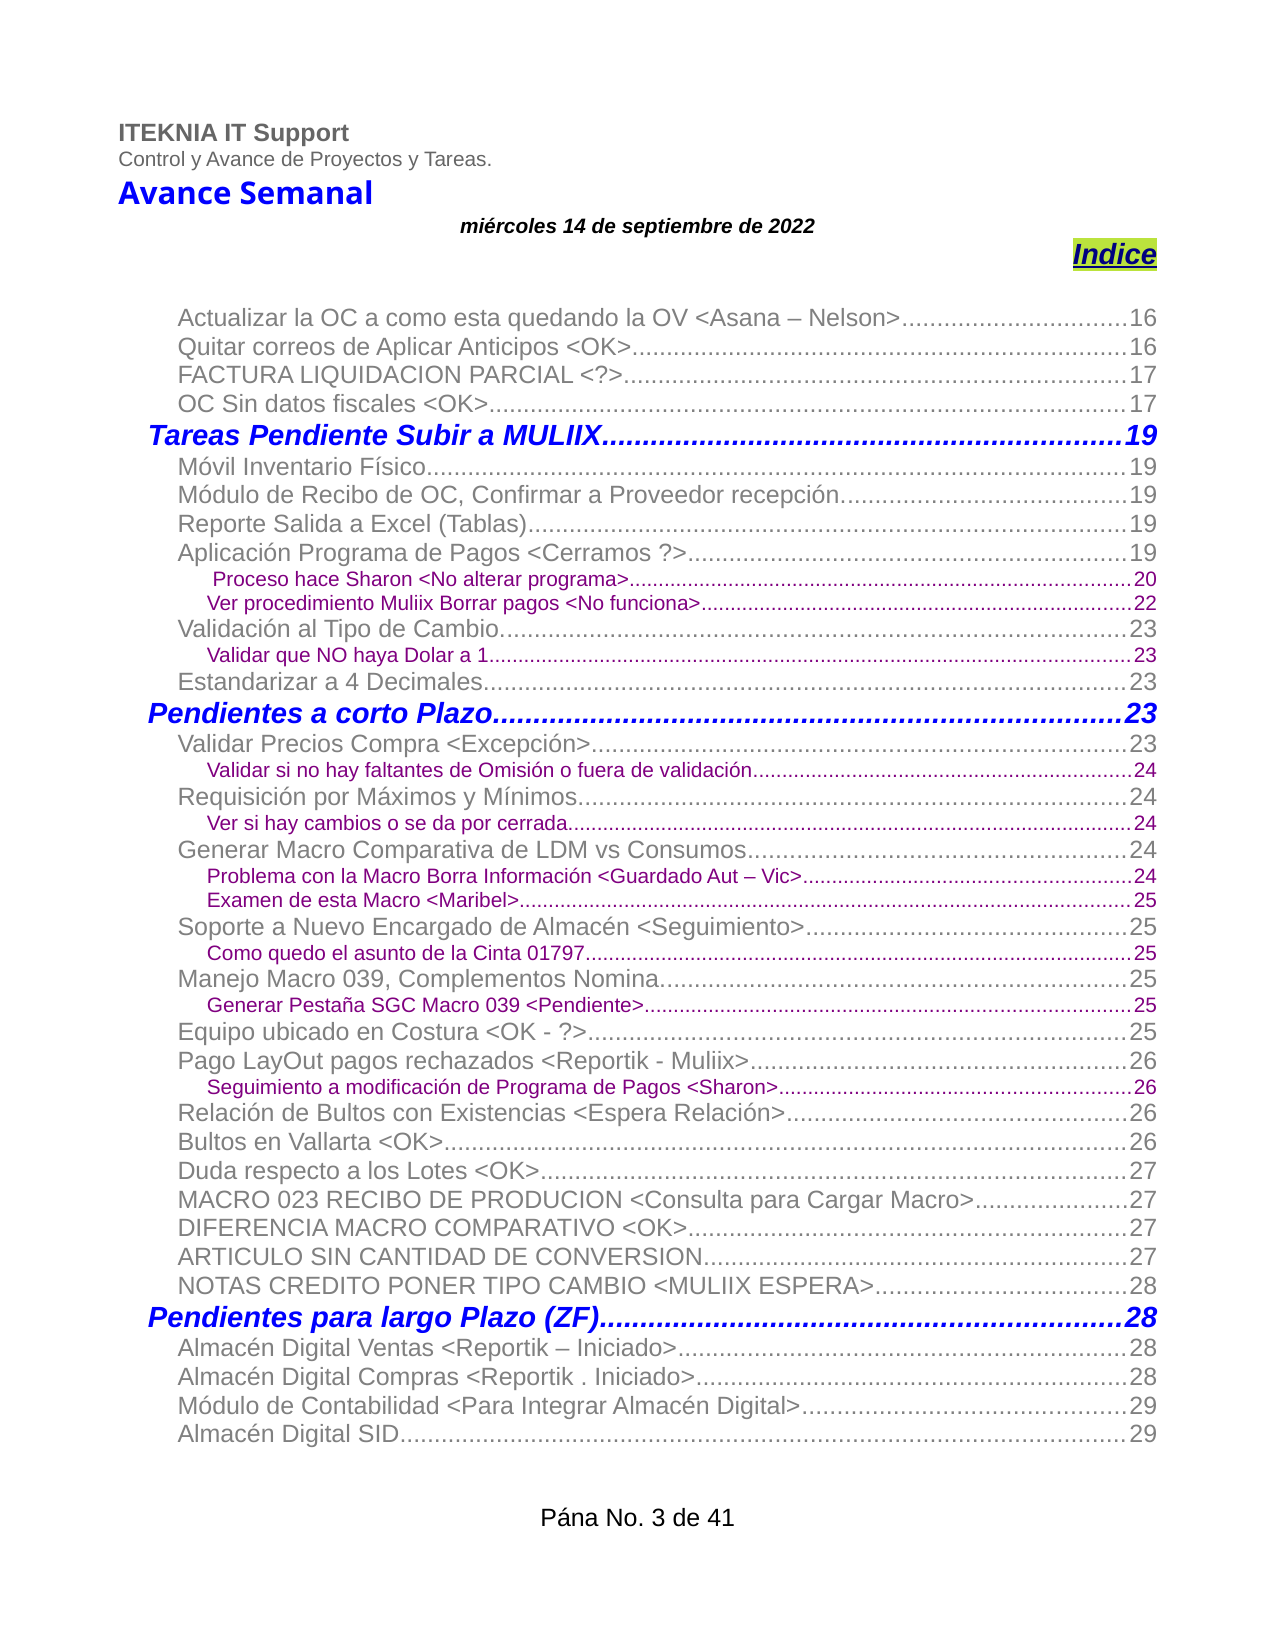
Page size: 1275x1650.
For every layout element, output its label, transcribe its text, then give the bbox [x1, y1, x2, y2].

text Duda respecto a los Lotes <OK> 27 [177, 1156, 1157, 1185]
text Módulo de Contabilidad <Para Integrar Almacén Digital> 29 [177, 1391, 1157, 1419]
text Seguimiento a modificación de Programa de Pagos <Sharon> 26 [207, 1074, 1157, 1098]
text Validar Precios Compra <Excepción> 23 [177, 729, 1157, 758]
text Pendientes para largo Plazo (ZF) 28 [148, 1300, 1157, 1333]
text Tareas Pendiente Subir a MULIIX 19 [148, 418, 1157, 452]
text Bultos en Vallarta <OK> 26 [177, 1127, 1157, 1156]
text Almacén Digital Ventas <Reportik – Iniciado> 28 [177, 1333, 1157, 1362]
text Ver procedimiento Muliix Borrar pagos <No funciona> 22 [207, 591, 1157, 614]
text Problema con la Macro Borra Información <Guardado Aut – Vic> 24 [207, 864, 1157, 888]
text Validar que NO haya Dolar a 1 23 [207, 643, 1157, 667]
text Soporte a Nuevo Encargado de Almacén <Seguimiento> 25 [177, 912, 1157, 940]
text Móvil Inventario Físico 19 [177, 452, 1157, 480]
text Como quedo el asunto de la Cinta 01797 25 [207, 940, 1157, 964]
text Aplicación Programa de Pagos <Cerramos ?> 19 [177, 538, 1157, 567]
text MACRO 023 RECIBO DE PRODUCION <Consulta para Cargar Macro> 27 [177, 1185, 1157, 1213]
text Almacén Digital Compras <Reportik . Iniciado> 28 [177, 1362, 1157, 1391]
text Generar Pestaña SGC Macro 039 <Pendiente> 25 [207, 993, 1157, 1017]
text OC Sin datos fiscales <OK> 17 [177, 389, 1157, 418]
text Quitar correos de Aplicar Anticipos <OK> 16 [177, 332, 1157, 361]
text Proceso hace Sharon <No alterar programa> 20 [207, 567, 1157, 591]
text Actualizar la OC a como esta quedando la OV <Asana – Nelson> 16 [177, 303, 1157, 332]
text Manejo Macro 039, Complementos Nomina. 25 [177, 964, 1157, 993]
text ARTICULO SIN CANTIDAD DE CONVERSION 27 [177, 1242, 1157, 1271]
text Validar si no hay faltantes de Omisión o fuera de validación 24 [207, 758, 1157, 782]
text Ver si hay cambios o se da por cerrada. 24 [207, 811, 1157, 835]
text Generar Macro Comparativa de LDM vs Consumos 24 [177, 835, 1157, 864]
text Validación al Tipo de Cambio. 23 [177, 614, 1157, 643]
text DIFERENCIA MACRO COMPARATIVO <OK> 27 [177, 1213, 1157, 1242]
text Módulo de Recibo de OC, Confirmar a Proveedor recepción. 19 [177, 480, 1157, 509]
text Almacén Digital SID 29 [177, 1419, 1157, 1448]
text Requisición por Máximos y Mínimos. 24 [177, 782, 1157, 811]
text Reporte Salida a Excel (Tablas) 19 [177, 509, 1157, 538]
text Pendientes a corto Plazo 23 [148, 696, 1157, 729]
text Pago LayOut pagos rechazados <Reportik - Muliix> 26 [177, 1046, 1157, 1074]
text Estandarizar a 4 Decimales 23 [177, 667, 1157, 696]
text Relación de Bultos con Existencias <Espera Relación> 26 [177, 1098, 1157, 1127]
text FACTURA LIQUIDACION PARCIAL <?> 17 [177, 361, 1157, 389]
text NOTAS CREDITO PONER TIPO CAMBIO <MULIIX ESPERA> 28 [177, 1271, 1157, 1300]
text Equipo ubicado en Costura <OK - ?> 25 [177, 1017, 1157, 1046]
text Examen de esta Macro <Maribel> 25 [207, 888, 1157, 912]
